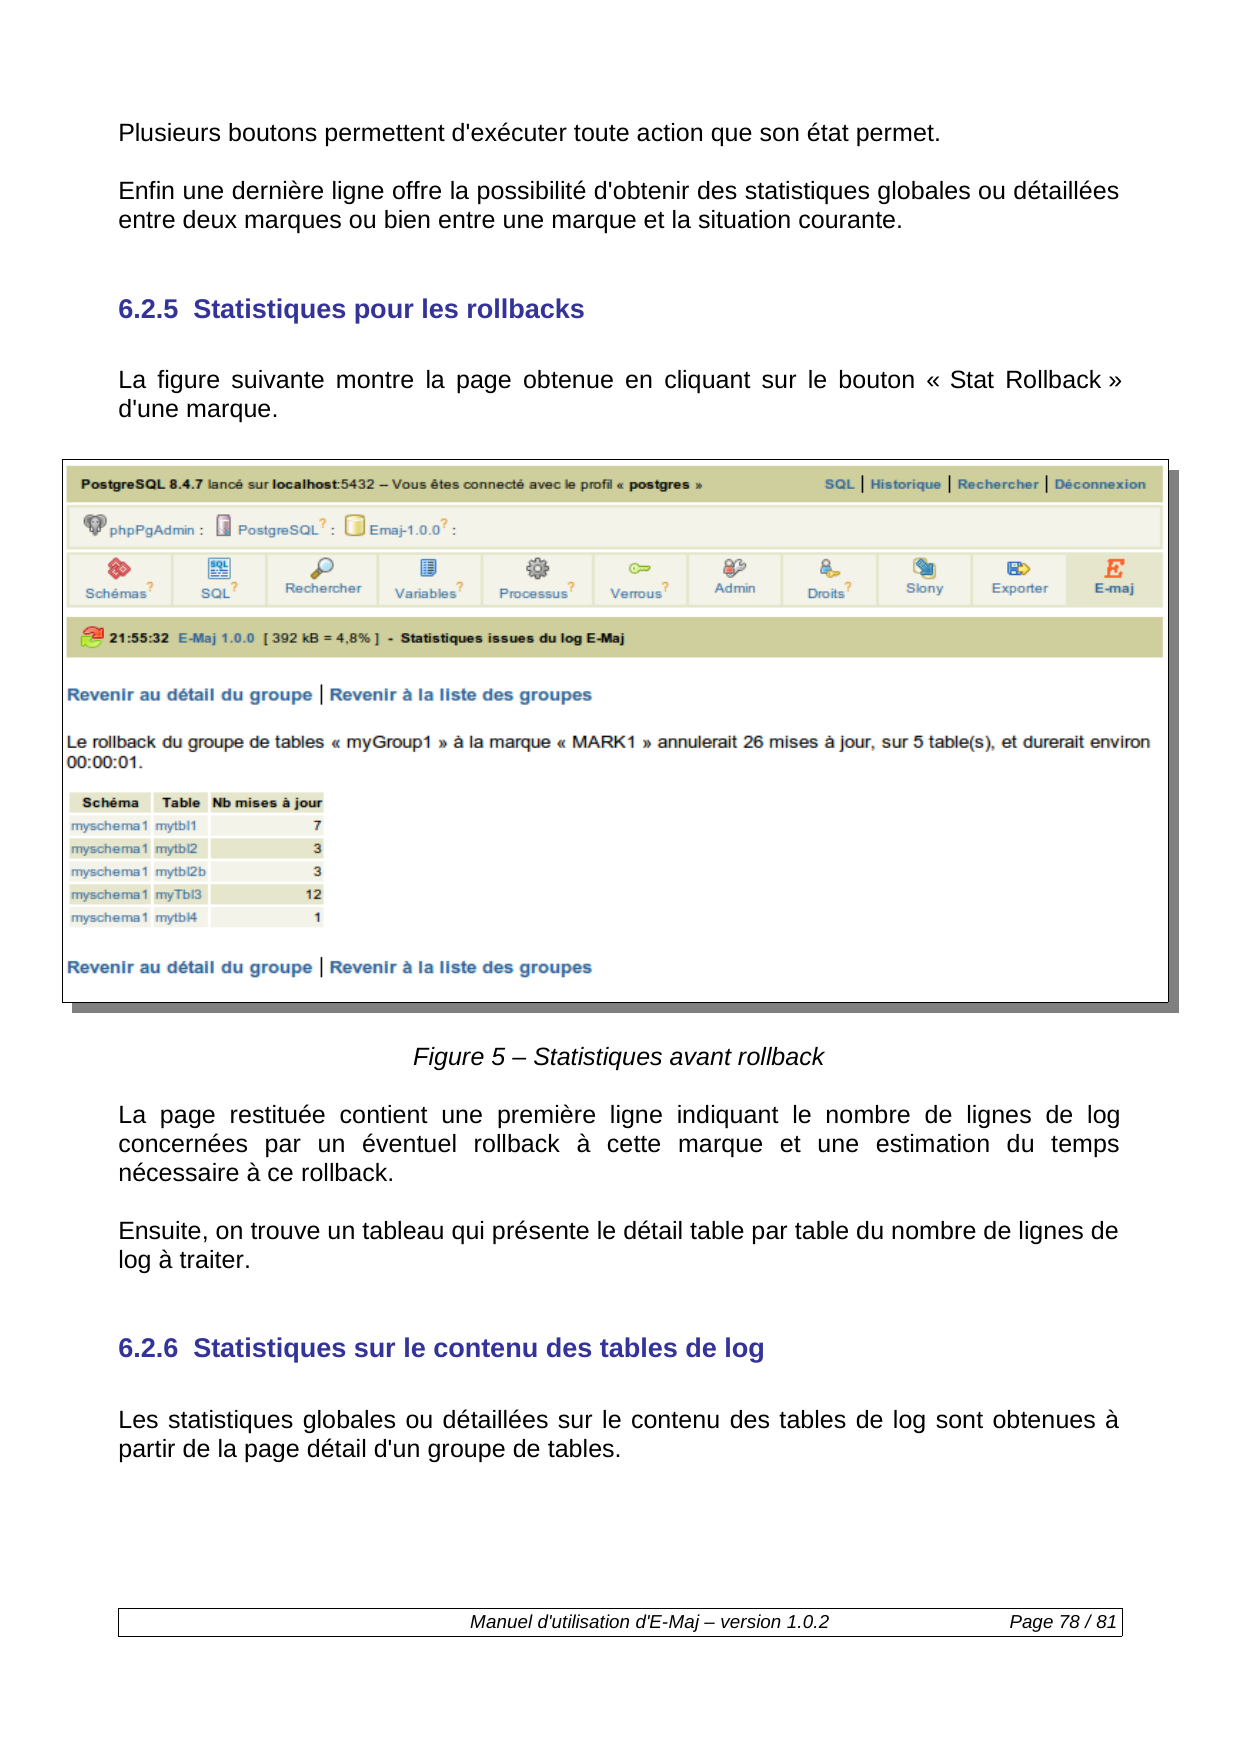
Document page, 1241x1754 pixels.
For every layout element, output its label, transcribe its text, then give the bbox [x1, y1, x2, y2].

text La figure suivante montre la page obtenue en cliquant sur le bouton « Stat Rollback » d'une marque. [118, 365, 1122, 423]
text Enfin une dernière ligne offre la possibilité d'obtenir des statistiques globales ou détaillées entre deux marques ou bien entre une marque et la situation courante. [118, 176, 1122, 234]
text Les statistiques globales ou détaillées sur le contenu des tables de log sont obtenues à partir de la page détail d'un groupe de tables. [118, 1405, 1122, 1463]
text La page restituée contient une première ligne indiquant le nombre de lignes de log concernées par un éventuel rollback à cette marque et une estimation du temps nécessaire à ce rollback. [118, 1100, 1122, 1187]
subtitle Statistiques sur le contenu des tables de log [118, 1332, 1122, 1363]
picture [64, 462, 1166, 999]
text Ensuite, on trouve un tableau qui présente le détail table par table du nombre de lignes de log à traiter. [118, 1216, 1122, 1274]
subtitle Statistiques pour les rollbacks [118, 292, 1122, 323]
text Figure 5 – Statistiques avant rollback [118, 1042, 1122, 1071]
text [63, 460, 1168, 1002]
text Plusieurs boutons permettent d'exécuter toute action que son état permet. [118, 118, 1122, 147]
